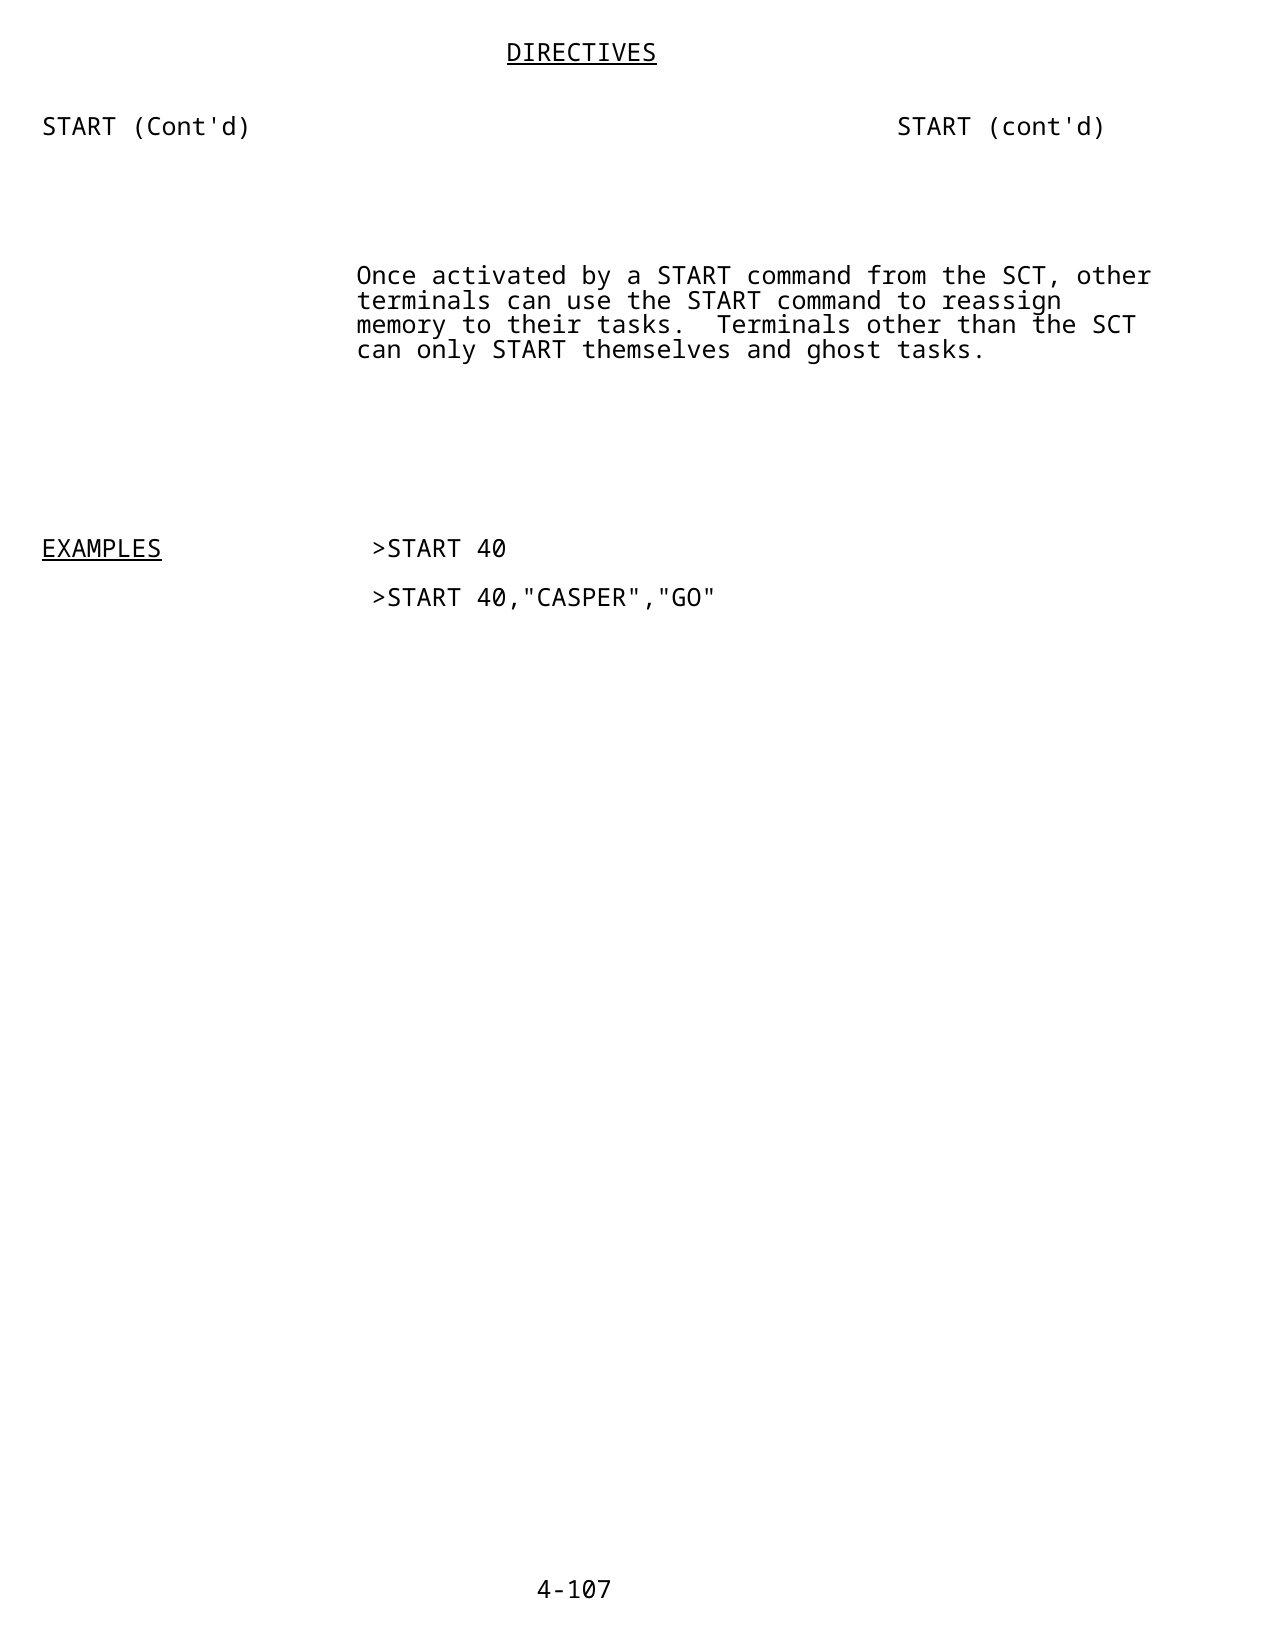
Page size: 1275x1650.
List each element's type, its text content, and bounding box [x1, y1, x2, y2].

text 4-107 [41, 1578, 1234, 1603]
text START (Cont'd) START (cont'd) [41, 116, 1234, 141]
text >START 40,"CASPER","GO" [41, 587, 1234, 612]
text memory to their tasks. Terminals other than the SCT [41, 314, 1234, 339]
text Once activated by a START command from the SCT, other [41, 264, 1234, 289]
text can only START themselves and ghost tasks. [41, 339, 1234, 364]
text EXAMPLES >START 40 [41, 537, 1234, 562]
text DIRECTIVES [41, 41, 1234, 66]
text terminals can use the START command to reassign [41, 289, 1234, 314]
